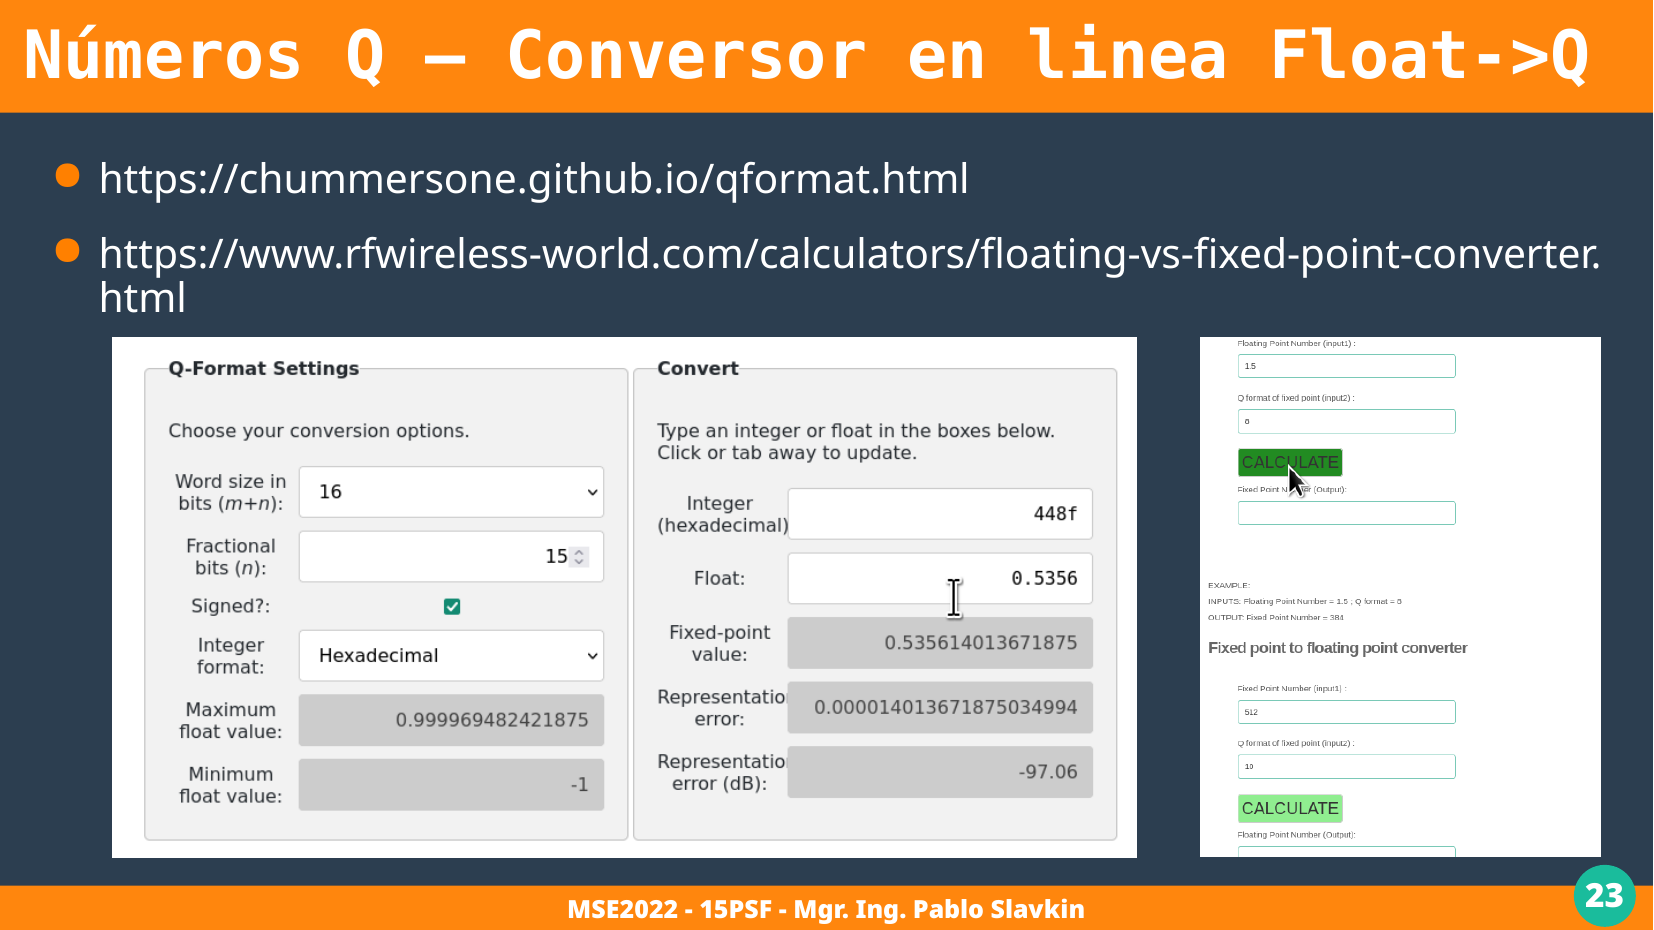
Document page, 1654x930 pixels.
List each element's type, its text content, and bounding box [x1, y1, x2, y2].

picture [1200, 337, 1601, 857]
picture [112, 337, 1137, 859]
title Números Q – Conversor en linea Float->Q [23, 16, 1653, 113]
list https://chummersone.github.io/qformat.html https://www.rfwireless-world.com/calculators/floating-vs-fixed-point-converter.html [35, 150, 1613, 282]
